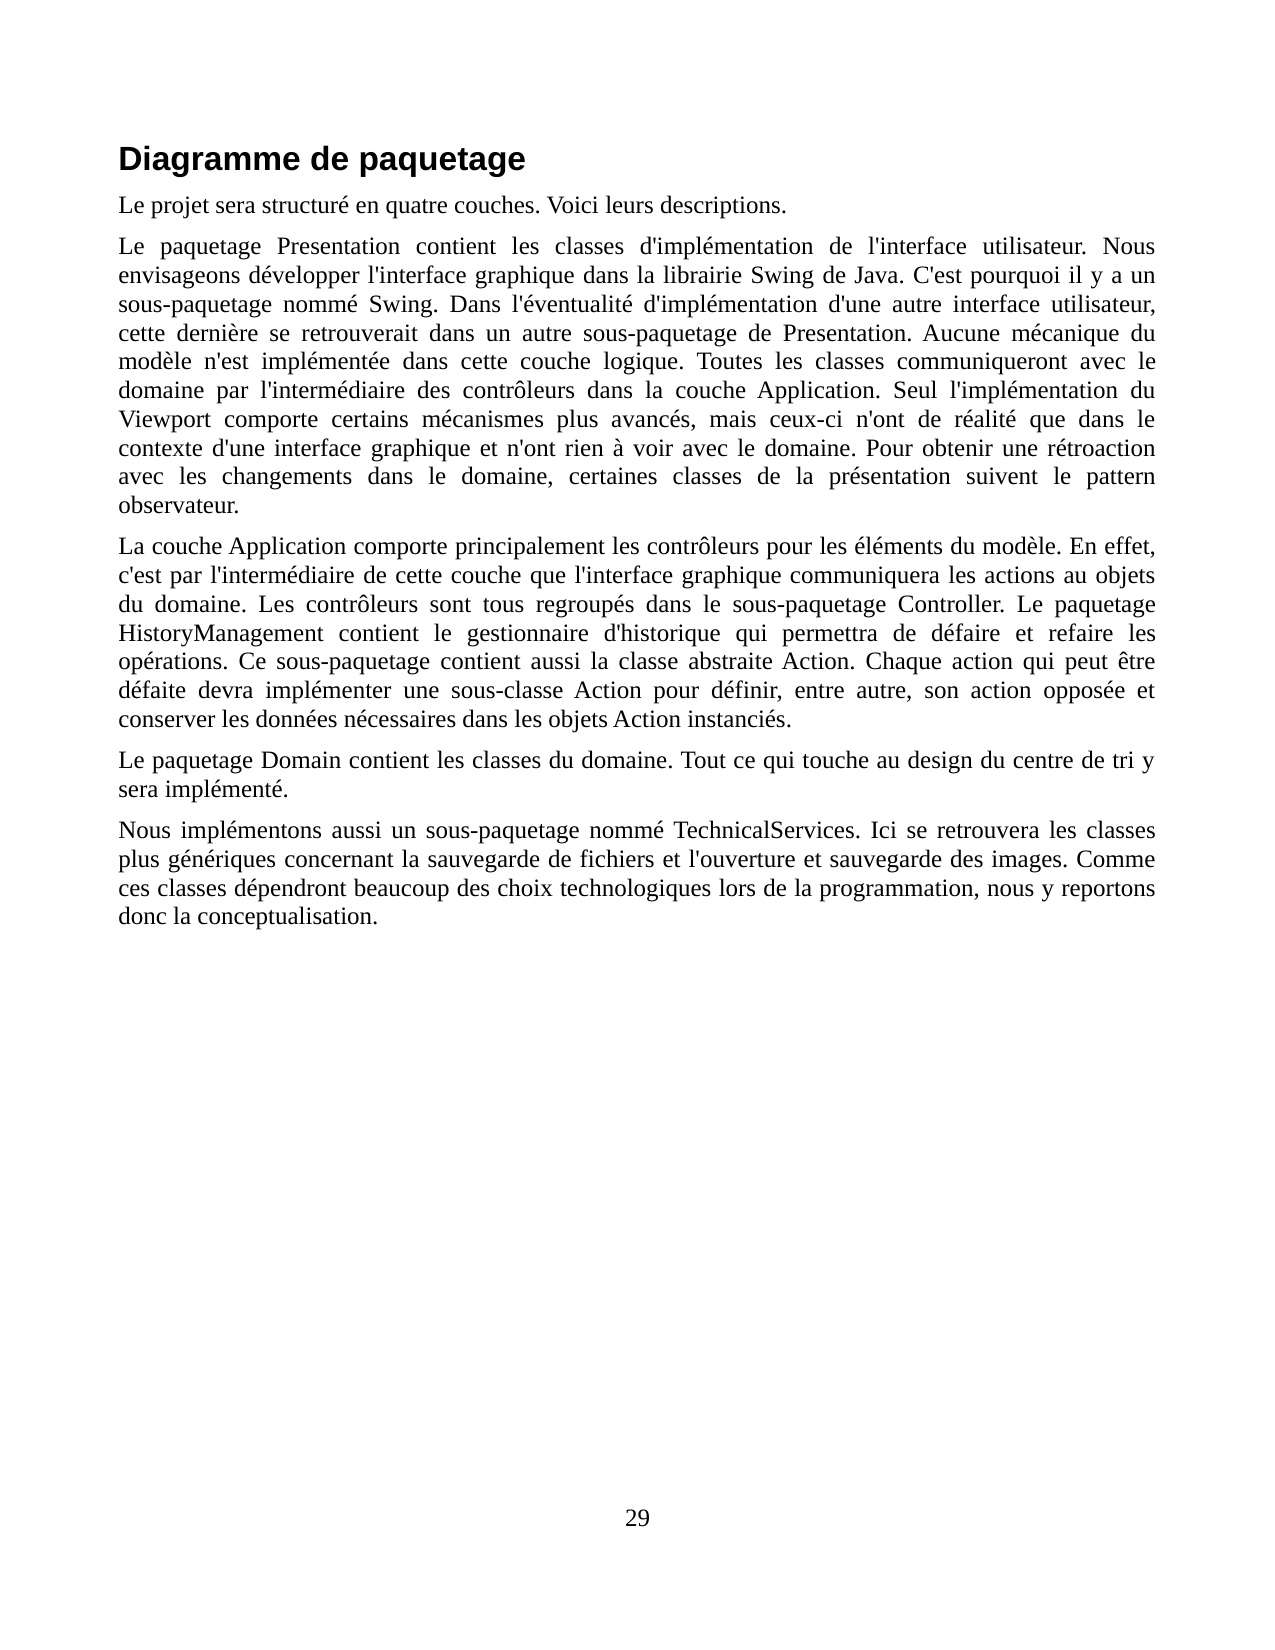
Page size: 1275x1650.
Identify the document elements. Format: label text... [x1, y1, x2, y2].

text Nous implémentons aussi un sous-paquetage nommé TechnicalServices. Ici se retrouvera les classes plus génériques concernant la sauvegarde de fichiers et l'ouverture et sauvegarde des images. Comme ces classes dépendront beaucoup des choix technologiques lors de la programmation, nous y reportons donc la conceptualisation. [118, 815, 1157, 930]
text Le paquetage Presentation contient les classes d'implémentation de l'interface utilisateur. Nous envisageons développer l'interface graphique dans la librairie Swing de Java. C'est pourquoi il y a un sous-paquetage nommé Swing. Dans l'éventualité d'implémentation d'une autre interface utilisateur, cette dernière se retrouverait dans un autre sous-paquetage de Presentation. Aucune mécanique du modèle n'est implémentée dans cette couche logique. Toutes les classes communiqueront avec le domaine par l'intermédiaire des contrôleurs dans la couche Application. Seul l'implémentation du Viewport comporte certains mécanismes plus avancés, mais ceux-ci n'ont de réalité que dans le contexte d'une interface graphique et n'ont rien à voir avec le domaine. Pour obtenir une rétroaction avec les changements dans le domaine, certaines classes de la présentation suivent le pattern observateur. [118, 231, 1157, 519]
text La couche Application comporte principalement les contrôleurs pour les éléments du modèle. En effet, c'est par l'intermédiaire de cette couche que l'interface graphique communiquera les actions au objets du domaine. Les contrôleurs sont tous regroupés dans le sous-paquetage Controller. Le paquetage HistoryManagement contient le gestionnaire d'historique qui permettra de défaire et refaire les opérations. Ce sous-paquetage contient aussi la classe abstraite Action. Chaque action qui peut être défaite devra implémenter une sous-classe Action pour définir, entre autre, son action opposée et conserver les données nécessaires dans les objets Action instanciés. [118, 531, 1157, 733]
text Le paquetage Domain contient les classes du domaine. Tout ce qui touche au design du centre de tri y sera implémenté. [118, 745, 1157, 803]
subtitle Diagramme de paquetage [118, 139, 1157, 178]
text Le projet sera structuré en quatre couches. Voici leurs descriptions. [118, 190, 1157, 219]
